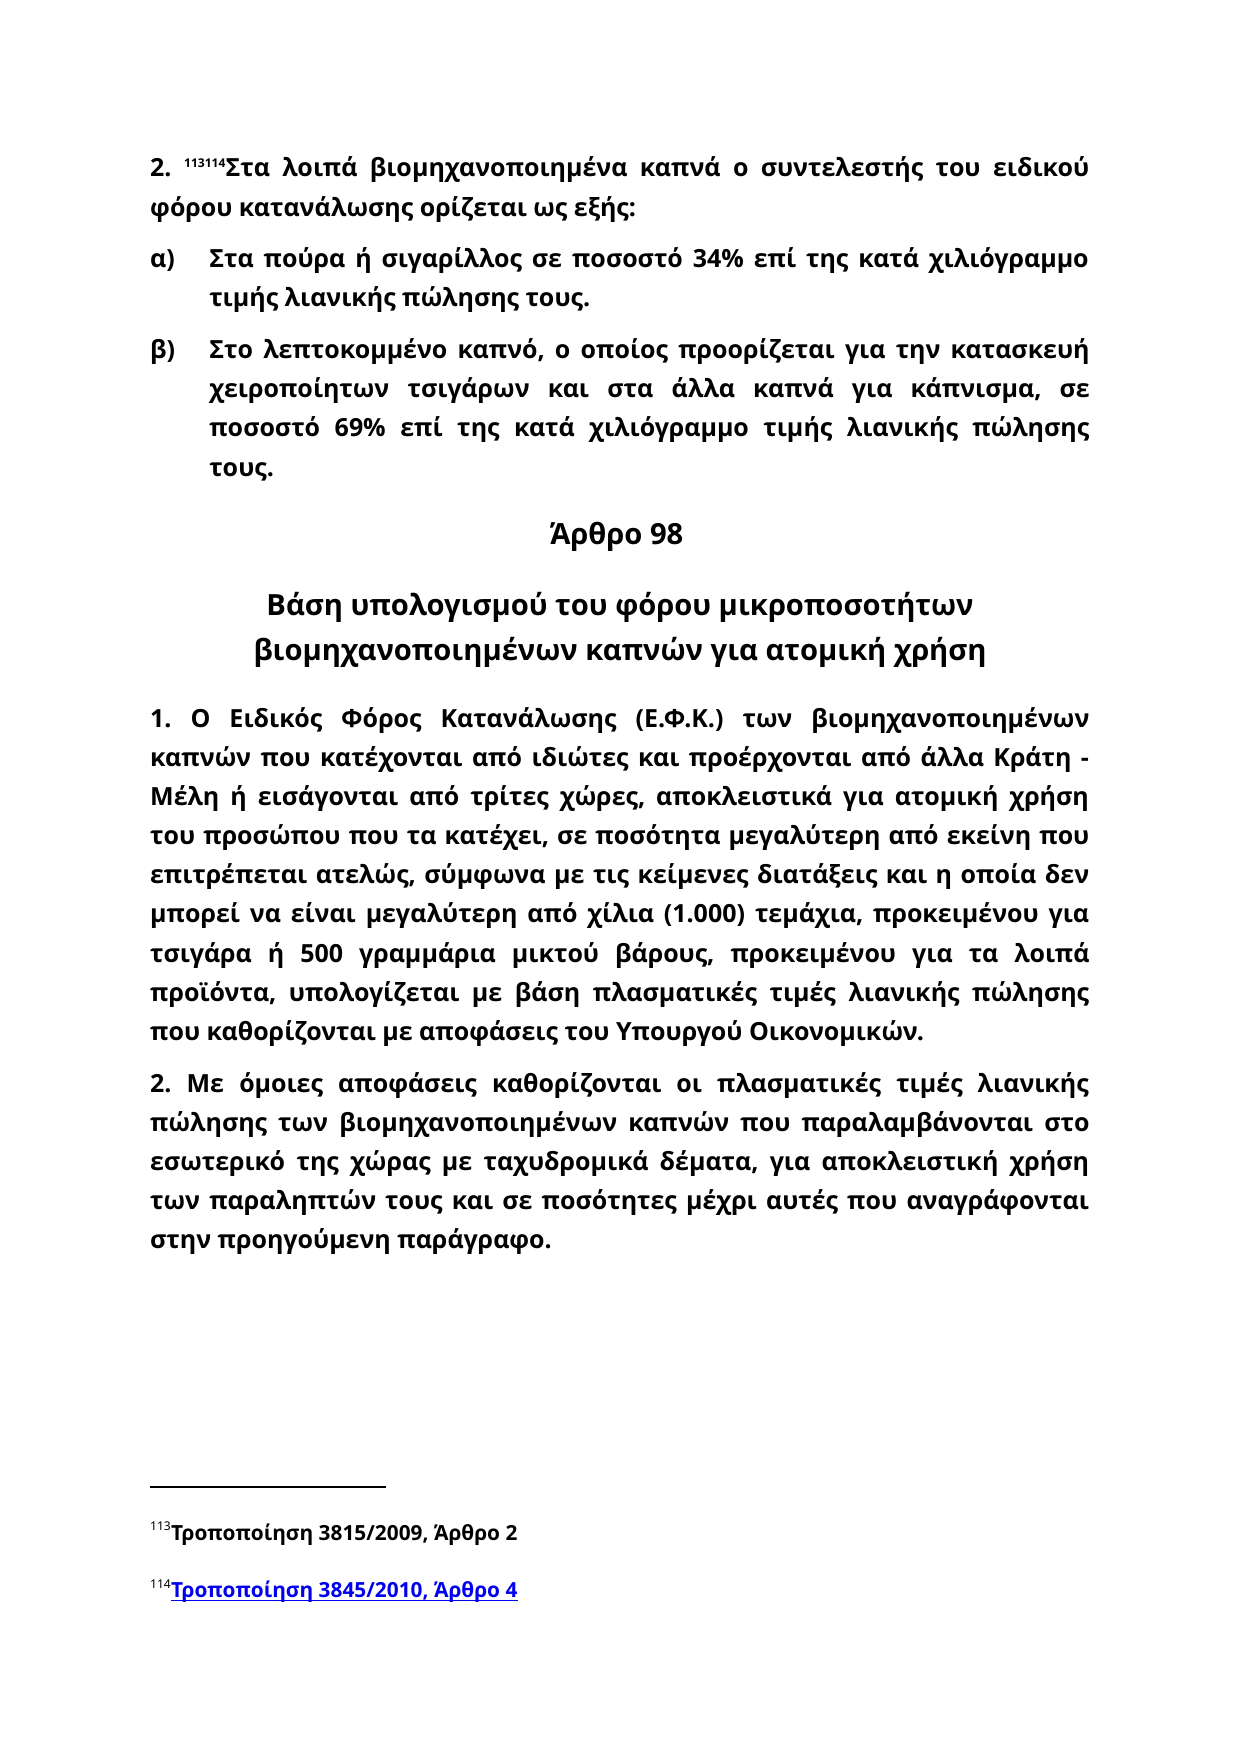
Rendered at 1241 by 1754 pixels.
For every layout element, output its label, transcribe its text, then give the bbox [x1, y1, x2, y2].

subtitle Άρθρο 98 [150, 513, 1090, 553]
list α) Στα πούρα ή σιγαρίλλος σε ποσοστό 34% επί της κατά χιλιόγραμμο τιμής λιανικής πώλησης τους. [150, 241, 1090, 314]
text Τροποποίηση 3815/2009, Άρθρο 2 [150, 1518, 1090, 1546]
subtitle Βάση υπολογισμού του φόρου μικροποσοτήτων βιομηχανοποιημένων καπνών για ατομική χρήση [150, 584, 1090, 669]
text 1. Ο Ειδικός Φόρος Κατανάλωσης (Ε.Φ.Κ.) των βιομηχανοποιημένων καπνών που κατέχονται από ιδιώτες και προέρχονται από άλλα Κράτη - Μέλη ή εισάγονται από τρίτες χώρες, αποκλειστικά για ατομική χρήση του προσώπου που τα κατέχει, σε ποσότητα μεγαλύτερη από εκείνη που επιτρέπεται ατελώς, σύμφωνα με τις κείμενες διατάξεις και η οποία δεν μπορεί να είναι μεγαλύτερη από χίλια (1.000) τεμάχια, προκειμένου για τσιγάρα ή 500 γραμμάρια μικτού βάρους, προκειμένου για τα λοιπά προϊόντα, υπολογίζεται με βάση πλασματικές τιμές λιανικής πώλησης που καθορίζονται με αποφάσεις του Υπουργού Οικονομικών. [150, 700, 1090, 1048]
text Τροποποίηση 3845/2010, Άρθρο 4 [150, 1576, 1090, 1604]
text 2. Με όμοιες αποφάσεις καθορίζονται οι πλασματικές τιμές λιανικής πώλησης των βιομηχανοποιημένων καπνών που παραλαμβάνονται στο εσωτερικό της χώρας με ταχυδρομικά δέματα, για αποκλειστική χρήση των παραληπτών τους και σε ποσότητες μέχρι αυτές που αναγράφονται στην προηγούμενη παράγραφο. [150, 1065, 1090, 1256]
text 2. Στα λοιπά βιομηχανοποιημένα καπνά ο συντελεστής του ειδικού φόρου κατανάλωσης ορίζεται ως εξής: [150, 150, 1090, 223]
list β) Στο λεπτοκομμένο καπνό, ο οποίος προορίζεται για την κατασκευή χειροποίητων τσιγάρων και στα άλλα καπνά για κάπνισμα, σε ποσοστό 69% επί της κατά χιλιόγραμμο τιμής λιανικής πώλησης τους. [150, 332, 1090, 483]
